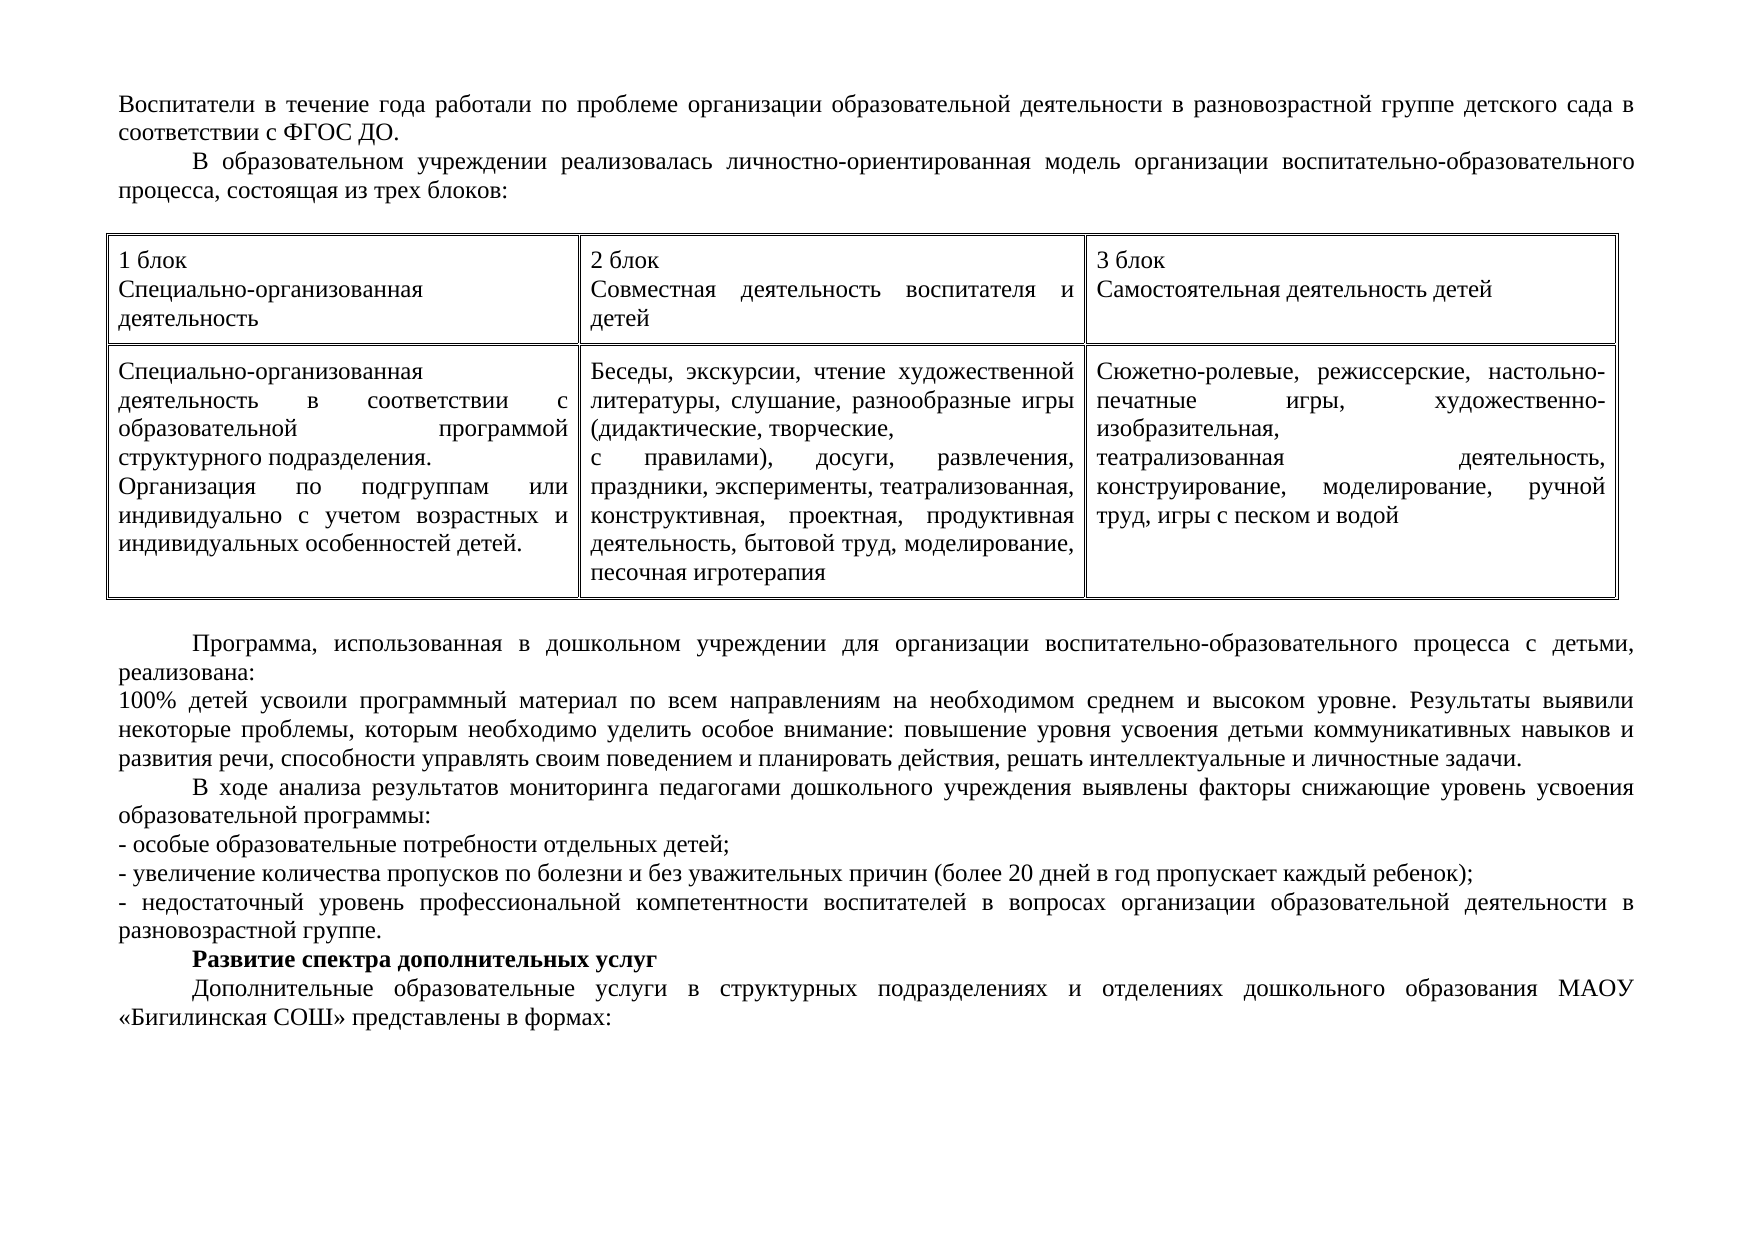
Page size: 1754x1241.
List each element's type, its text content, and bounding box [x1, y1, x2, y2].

text В образовательном учреждении реализовалась личностно-ориентированная модель организации воспитательно-образовательного процесса, состоящая из трех блоков: [118, 146, 1636, 204]
text Программа, использованная в дошкольном учреждении для организации воспитательно-образовательного процесса с детьми, реализована: [118, 628, 1636, 686]
text 100% детей усвоили программный материал по всем направлениям на необходимом среднем и высоком уровне. Результаты выявили некоторые проблемы, которым необходимо уделить особое внимание: повышение уровня усвоения детьми коммуникативных навыков и развития речи, способности управлять своим поведением и планировать действия, решать интеллектуальные и личностные задачи. [118, 686, 1636, 772]
table_cell Сюжетно-ролевые, режиссерские, настольно-печатные игры, художественно-изобразительная, театрализованная деятельность, конструирование, моделирование, ручной труд, игры с песком и водой [1087, 346, 1615, 597]
text Дополнительные образовательные услуги в структурных подразделениях и отделениях дошкольного образования МАОУ «Бигилинская СОШ» представлены в формах: [118, 973, 1636, 1031]
text Воспитатели в течение года работали по проблеме организации образовательной деятельности в разновозрастной группе детского сада в соответствии с ФГОС ДО. [118, 89, 1636, 146]
table_header 3 блок Самостоятельная деятельность детей [1087, 236, 1615, 343]
table_cell Специально-организованная деятельность в соответствии с образовательной программой структурного подразделения. Организация по подгруппам или индивидуально с учетом возрастных и индивидуальных особенностей детей. [109, 346, 578, 597]
table_header 1 блок Специально-организованная деятельность [109, 236, 578, 343]
table_cell Беседы, экскурсии, чтение художественной литературы, слушание, разнообразные игры (дидактические, творческие, с правилами), досуги, развлечения, праздники, эксперименты, театрализованная, конструктивная, проектная, продуктивная деятельность, бытовой труд, моделирование, песочная игротерапия [581, 346, 1084, 597]
table_header 2 блок Совместная деятельность воспитателя и детей [581, 236, 1084, 343]
text - увеличение количества пропусков по болезни и без уважительных причин (более 20 дней в год пропускает каждый ребенок); [118, 858, 1636, 887]
text Развитие спектра дополнительных услуг [118, 944, 1636, 973]
text В ходе анализа результатов мониторинга педагогами дошкольного учреждения выявлены факторы снижающие уровень усвоения образовательной программы: [118, 772, 1636, 829]
text - особые образовательные потребности отдельных детей; [118, 829, 1636, 858]
text - недостаточный уровень профессиональной компетентности воспитателей в вопросах организации образовательной деятельности в разновозрастной группе. [118, 887, 1636, 944]
